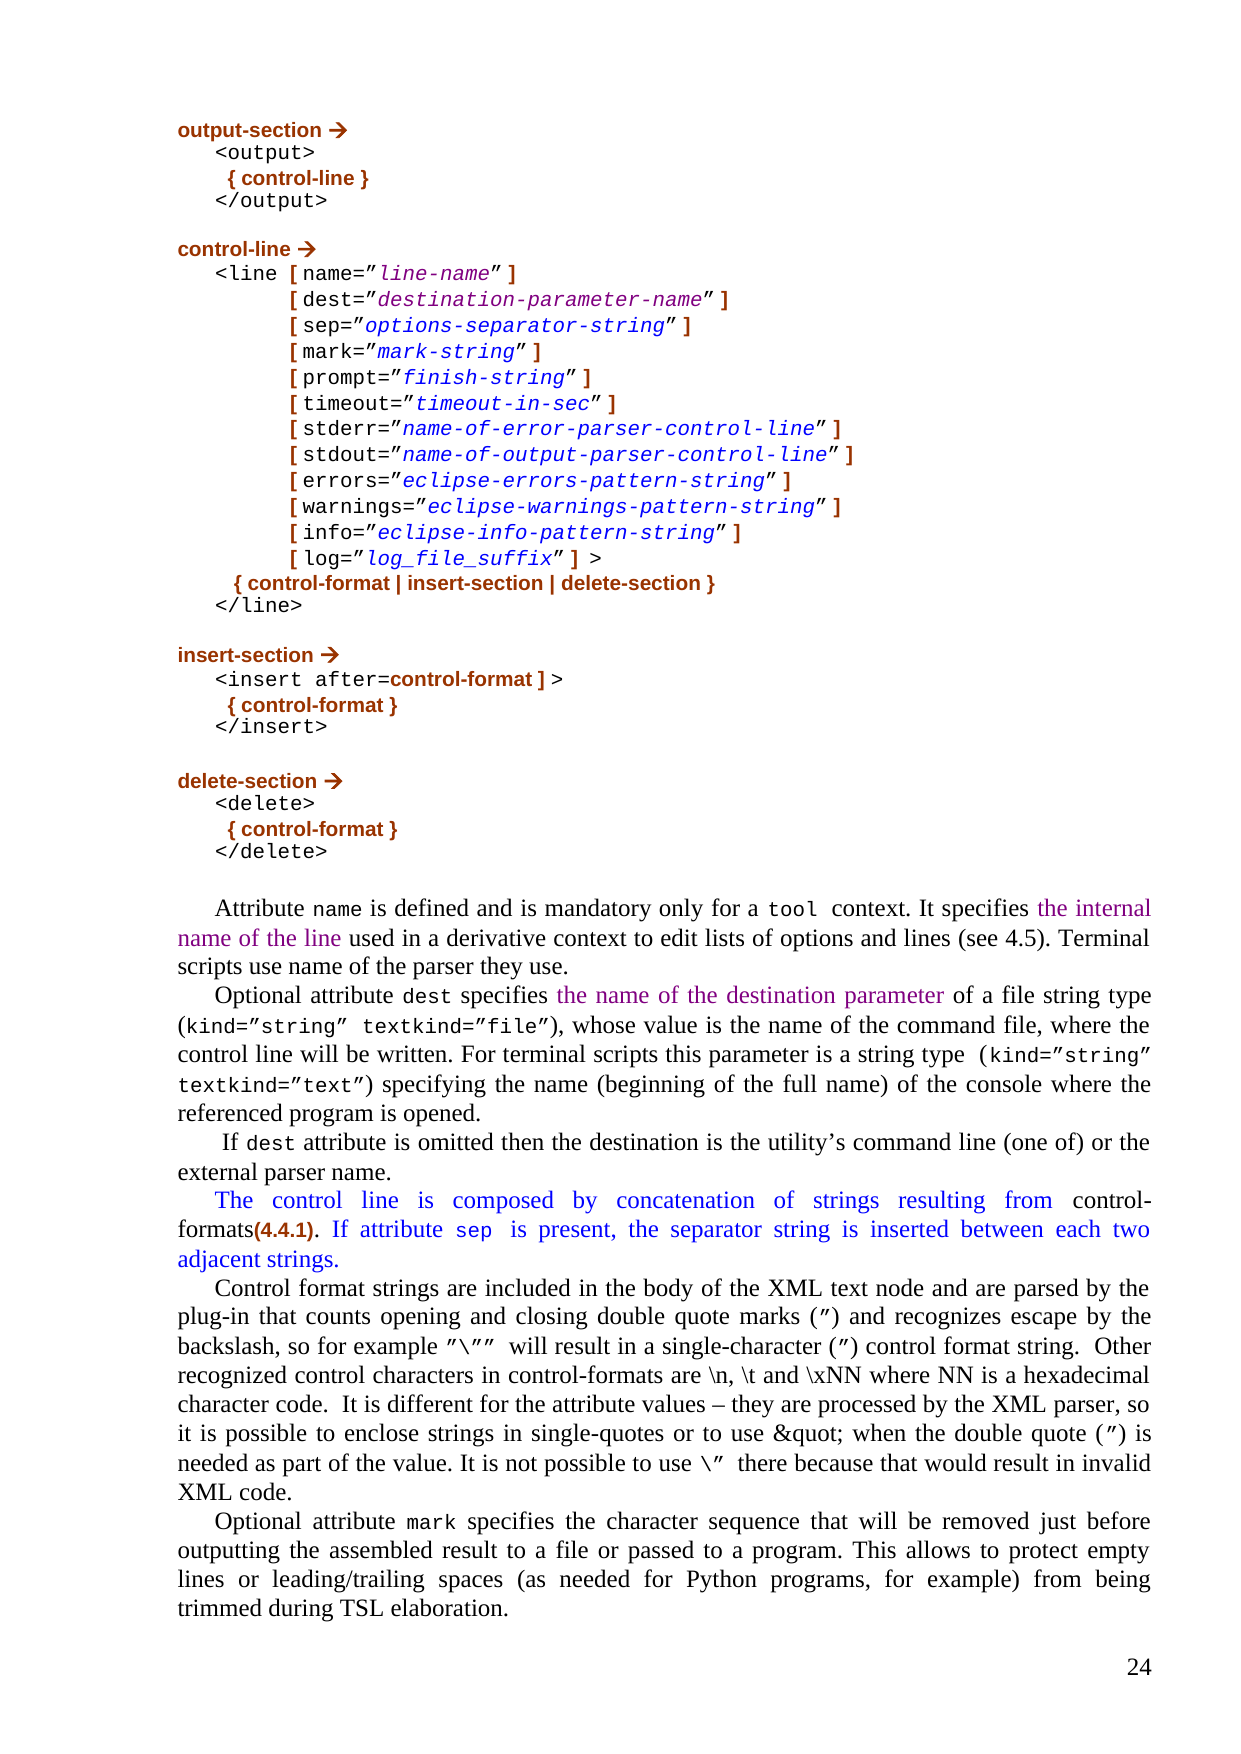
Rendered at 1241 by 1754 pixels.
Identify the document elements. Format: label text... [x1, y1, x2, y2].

text <output> [177, 142, 1152, 166]
text <line [ name=”line-name” ] [177, 261, 1152, 287]
text { control-format } [177, 693, 1152, 717]
text [ stdout=”name-of-output-parser-control-line” ] [177, 442, 1152, 468]
text The control line is composed by concatenation of strings resulting from control-formats(4.4.1). If attribute sep is present, the separator string is inserted between each two adjacent strings. [177, 1186, 1152, 1273]
text [ prompt=”finish-string” ] [177, 364, 1152, 390]
text Attribute name is defined and is mandatory only for a tool context. It specifies the internal name of the line used in a derivative context to edit lists of options and lines (see 4.5). Terminal scripts use name of the parser they use. [177, 893, 1152, 980]
text insert-section  [177, 643, 1152, 667]
text [ warnings=”eclipse-warnings-pattern-string” ] [177, 494, 1152, 519]
text </insert> [177, 717, 1152, 740]
text Control format strings are included in the body of the XML text node and are parsed by the plug-in that counts opening and closing double quote marks (”) and recognizes escape by the backslash, so for example ”\”” will result in a single-character (”) control format string. Other recognized control characters in control-formats are \n, \t and \xNN where NN is a hexadecimal character code. It is different for the attribute values – they are processed by the XML parser, so it is possible to enclose strings in single-quotes or to use &quot; when the double quote (”) is needed as part of the value. It is not possible to use \” there because that would result in invalid XML code. [177, 1273, 1152, 1506]
text <delete> [177, 793, 1152, 817]
text control-line  [177, 237, 1152, 261]
text [ info=”eclipse-info-pattern-string” ] [177, 519, 1152, 545]
text [ timeout=”timeout-in-sec” ] [177, 390, 1152, 416]
text <insert after=control-format ] > [177, 667, 1152, 693]
text [ dest=”destination-parameter-name” ] [177, 287, 1152, 313]
text { control-format | insert-section | delete-section } [177, 571, 1152, 595]
text [ stderr=”name-of-error-parser-control-line” ] [177, 416, 1152, 442]
text If dest attribute is omitted then the destination is the utility’s command line (one of) or the external parser name. [177, 1127, 1152, 1186]
text [ sep=”options-separator-string” ] [177, 313, 1152, 339]
text { control-format } [177, 817, 1152, 841]
text [ errors=”eclipse-errors-pattern-string” ] [177, 468, 1152, 494]
text delete-section  [177, 769, 1152, 793]
text [ mark=”mark-string” ] [177, 339, 1152, 364]
text { control-line } [177, 166, 1152, 190]
text Optional attribute dest specifies the name of the destination parameter of a file string type (kind=”string” textkind=”file”), whose value is the name of the command file, where the control line will be written. For terminal scripts this parameter is a string type (kind=”string” textkind=”text”) specifying the name (beginning of the full name) of the console where the referenced program is opened. [177, 980, 1152, 1127]
text </output> [177, 190, 1152, 213]
text output-section  [177, 118, 1152, 142]
text Optional attribute mark specifies the character sequence that will be removed just before outputting the assembled result to a file or passed to a program. This allows to protect empty lines or leading/trailing spaces (as needed for Python programs, for example) from being trimmed during TSL elaboration. [177, 1506, 1152, 1622]
text [ log=”log_file_suffix” ] > [177, 545, 1152, 571]
text </delete> [177, 841, 1152, 864]
text </line> [177, 595, 1152, 619]
